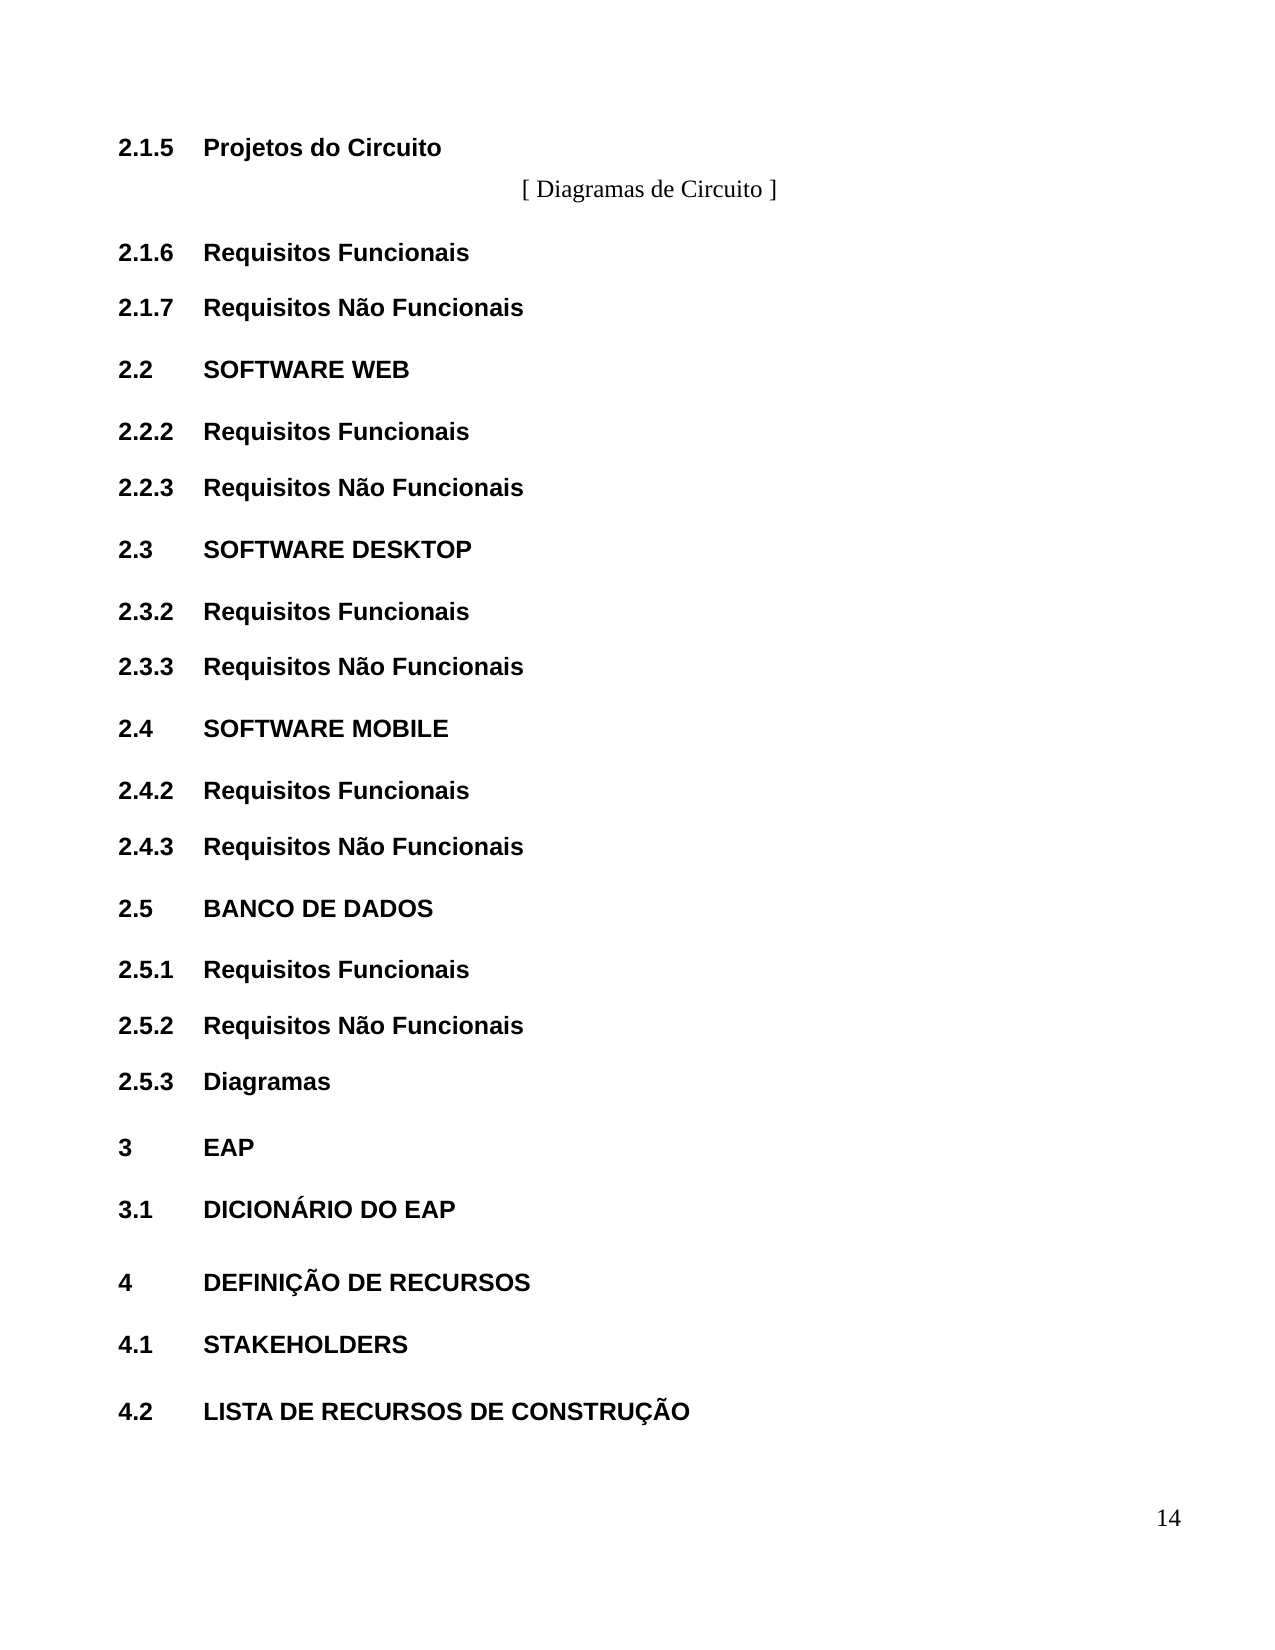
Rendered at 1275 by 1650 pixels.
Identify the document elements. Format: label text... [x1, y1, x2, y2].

subtitle 2.4 SOFTWARE MOBILE [118, 714, 1181, 743]
subtitle 2.1.5 Projetos do Circuito [118, 133, 1181, 161]
subtitle 2.3.3 Requisitos Não Funcionais [118, 652, 1181, 681]
subtitle 4.1 STAKEHOLDERS [118, 1329, 1181, 1358]
subtitle 4.2 LISTA DE RECURSOS DE CONSTRUÇÃO [118, 1397, 1181, 1426]
subtitle 2.1.7 Requisitos Não Funcionais [118, 293, 1181, 322]
subtitle 2.2 SOFTWARE WEB [118, 356, 1181, 384]
subtitle 2.5.1 Requisitos Funcionais [118, 956, 1181, 984]
subtitle 2.4.3 Requisitos Não Funcionais [118, 832, 1062, 861]
subtitle 2.3.2 Requisitos Funcionais [118, 597, 1181, 625]
subtitle 4 DEFINIÇÃO DE RECURSOS [118, 1267, 1181, 1296]
subtitle 2.3 SOFTWARE DESKTOP [118, 535, 1181, 564]
subtitle 3 EAP [118, 1133, 1181, 1162]
subtitle 2.1.6 Requisitos Funcionais [118, 238, 1181, 266]
subtitle 2.5 BANCO DE DADOS [118, 894, 1181, 923]
subtitle 2.2.3 Requisitos Não Funcionais [118, 473, 1181, 502]
subtitle 2.2.2 Requisitos Funcionais [118, 417, 1181, 446]
subtitle 2.5.3 Diagramas [118, 1067, 1181, 1096]
subtitle 2.5.2 Requisitos Não Funcionais [118, 1011, 1062, 1040]
text [ Diagramas de Circuito ] [236, 174, 1062, 203]
subtitle 3.1 DICIONÁRIO DO EAP [118, 1196, 1181, 1224]
subtitle 2.4.2 Requisitos Funcionais [118, 776, 1181, 805]
